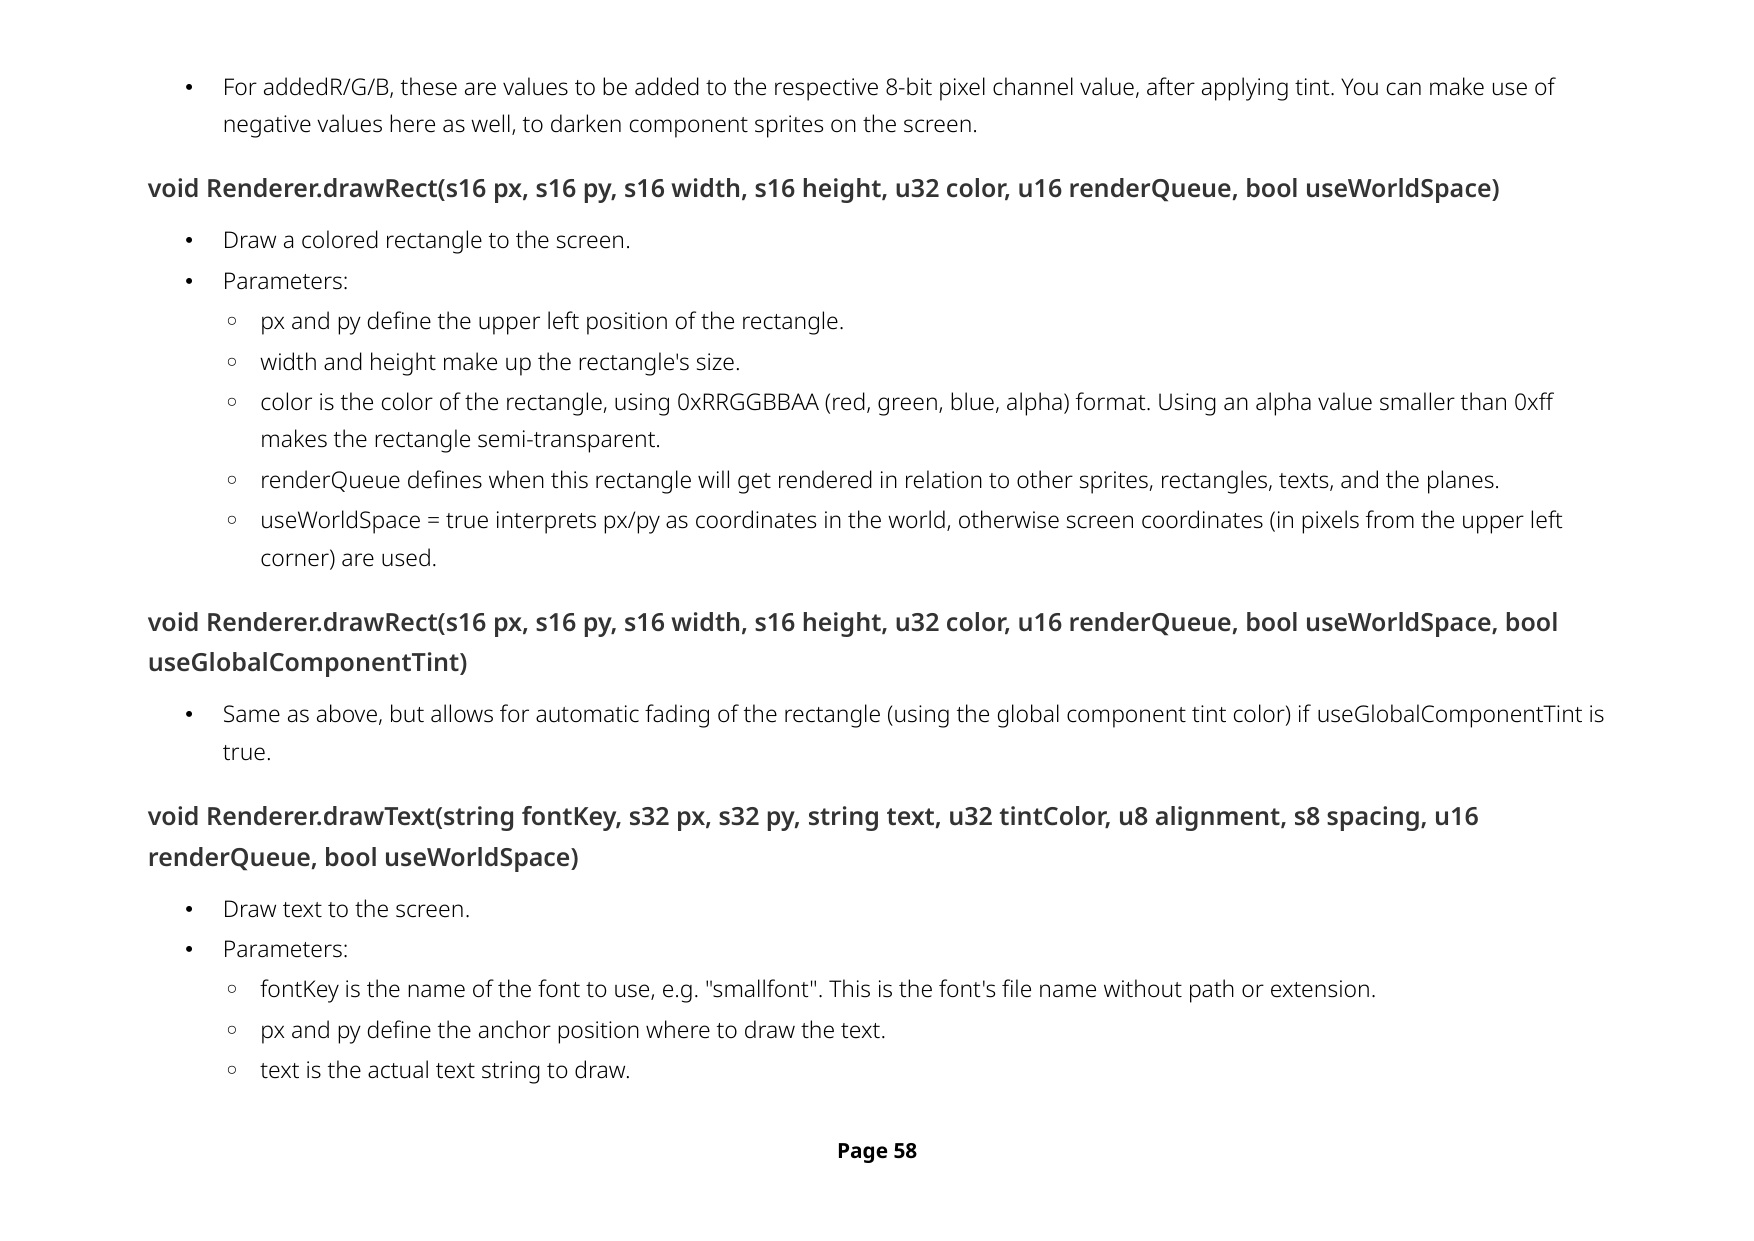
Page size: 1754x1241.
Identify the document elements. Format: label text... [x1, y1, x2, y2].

list text is the actual text string to draw. [223, 1054, 1606, 1085]
list px and py define the upper left position of the rectangle. [223, 305, 1606, 336]
list Parameters: [185, 264, 1606, 296]
list useWorldSpace = true interprets px/py as coordinates in the world, otherwise screen coordinates (in pixels from the upper left corner) are used. [223, 504, 1606, 573]
list For addedR/G/B, these are values to be added to the respective 8-bit pixel channel value, after applying tint. You can make use of negative values here as well, to darken component sprites on the screen. [185, 71, 1606, 139]
list width and height make up the rectangle's size. [223, 345, 1606, 377]
subtitle void Renderer.drawText(string fontKey, s32 px, s32 py, string text, u32 tintColor, u8 alignment, s8 spacing, u16 renderQueue, bool useWorldSpace) [148, 798, 1606, 873]
list fontKey is the name of the font to use, e.g. "smallfont". This is the font's file name without path or extension. [223, 973, 1606, 1004]
subtitle void Renderer.drawRect(s16 px, s16 py, s16 width, s16 height, u32 color, u16 renderQueue, bool useWorldSpace, bool useGlobalComponentTint) [148, 604, 1606, 679]
subtitle void Renderer.drawRect(s16 px, s16 py, s16 width, s16 height, u32 color, u16 renderQueue, bool useWorldSpace) [148, 171, 1606, 205]
list px and py define the anchor position where to draw the text. [223, 1014, 1606, 1045]
list color is the color of the rectangle, using 0xRRGGBBAA (red, green, blue, alpha) format. Using an alpha value smaller than 0xff makes the rectangle semi-transparent. [223, 386, 1606, 454]
list Same as above, but allows for automatic fading of the rectangle (using the global component tint color) if useGlobalComponentTint is true. [185, 698, 1606, 767]
list renderQueue defines when this rectangle will get rendered in relation to other sprites, rectangles, texts, and the planes. [223, 464, 1606, 495]
list Draw a colored rectangle to the screen. [185, 224, 1606, 255]
list Draw text to the screen. [185, 892, 1606, 924]
list Parameters: [185, 933, 1606, 964]
